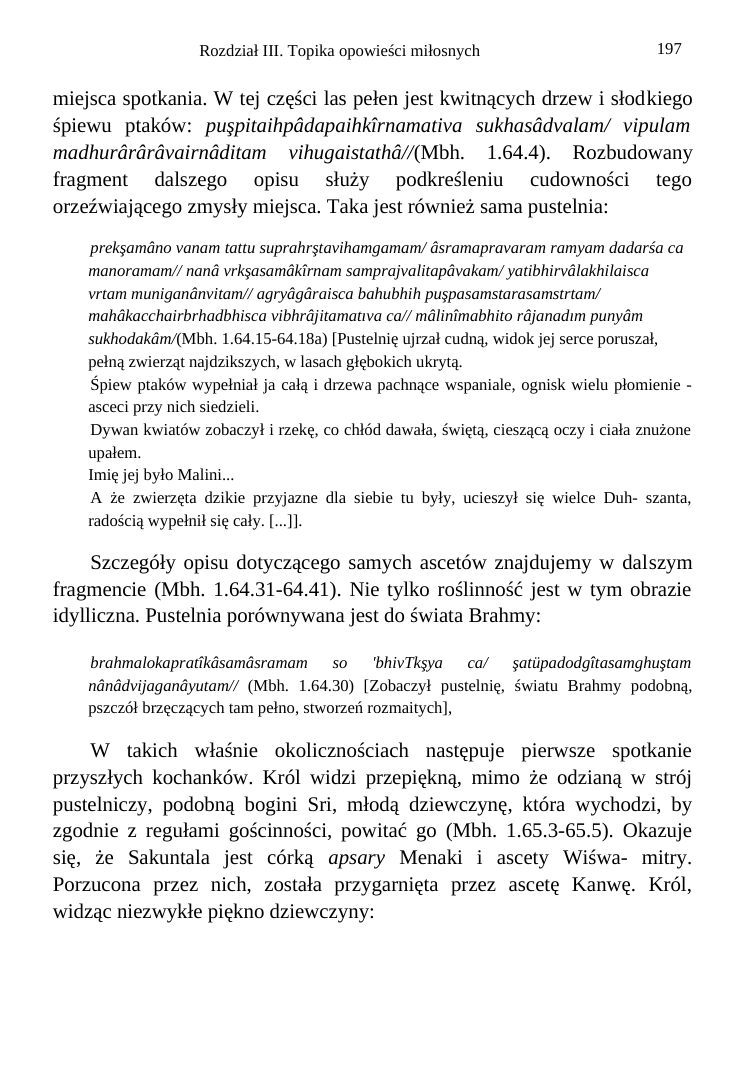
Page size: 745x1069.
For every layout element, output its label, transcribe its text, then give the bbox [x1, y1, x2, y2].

text W takich właśnie okolicznościach następuje pierwsze spotkanie przyszłych kochanków. Król widzi przepiękną, mimo że odzianą w strój pustelniczy, podobną bogini Sri, młodą dziewczynę, która wychodzi, by zgodnie z regułami gościnności, powitać go (Mbh. 1.65.3-65.5). Okazuje się, że Sakuntala jest córką apsary Menaki i ascety Wiśwa- mitry. Porzucona przez nich, została przygarnięta przez ascetę Kanwę. Król, widząc niezwykłe piękno dziewczyny: [53, 738, 693, 923]
text brahmalokapratîkâsamâsramam so 'bhivTkşya ca/ şatüpadodgîtasamghuştam nânâdvijaganâyutam// (Mbh. 1.64.30) [Zobaczył pustelnię, światu Brahmy podobną, pszczół brzęczących tam pełno, stworzeń rozmaitych], [88, 653, 693, 717]
text 197 [652, 39, 686, 58]
text Rozdział III. Topika opowieści miłosnych [199, 41, 537, 60]
text prekşamâno vanam tattu suprahrştavihamgamam/ âsramapravaram ramyam dadarśa ca manoramam// nanâ vrkşasamâkîrnam samprajvalitapâvakam/ yatibhirvâlakhilaisca vrtam muniganânvitam// agryâgâraisca bahubhih puşpasamstarasamstrtam/ mahâkacchairbrhadbhisca vibhrâjitamatıva ca// mâlinîmabhito râjanadım punyâm sukhodakâm/(Mbh. 1.64.15-64.18a) [Pustelnię ujrzał cudną, widok jej serce poruszał, pełną zwierząt najdzikszych, w lasach głębokich ukrytą. [88, 238, 693, 371]
text Śpiew ptaków wypełniał ja całą i drzewa pachnące wspaniale, ognisk wielu płomienie - asceci przy nich siedzieli. [88, 374, 693, 416]
text Imię jej było Malini... [53, 465, 693, 484]
text Dywan kwiatów zobaczył i rzekę, co chłód dawała, świętą, cieszącą oczy i ciała znużone upałem. [88, 420, 693, 462]
text Szczegóły opisu dotyczącego samych ascetów znajdujemy w dal­szym fragmencie (Mbh. 1.64.31-64.41). Nie tylko roślinność jest w tym obrazie idylliczna. Pustelnia porównywana jest do świata Brahmy: [53, 550, 693, 627]
text miejsca spotkania. W tej części las pełen jest kwitnących drzew i słod­kiego śpiewu ptaków: puşpitaihpâdapaihkîrnamativa sukhasâdvalam/ vipulam madhurârârâvairnâditam vihugaistathâ//(Mbh. 1.64.4). Roz­budowany fragment dalszego opisu służy podkreśleniu cudowności tego orzeźwiającego zmysły miejsca. Taka jest również sama pustelnia: [53, 86, 693, 218]
text A że zwierzęta dzikie przyjazne dla siebie tu były, ucieszył się wielce Duh- szanta, radością wypełnił się cały. [...]]. [88, 488, 693, 530]
